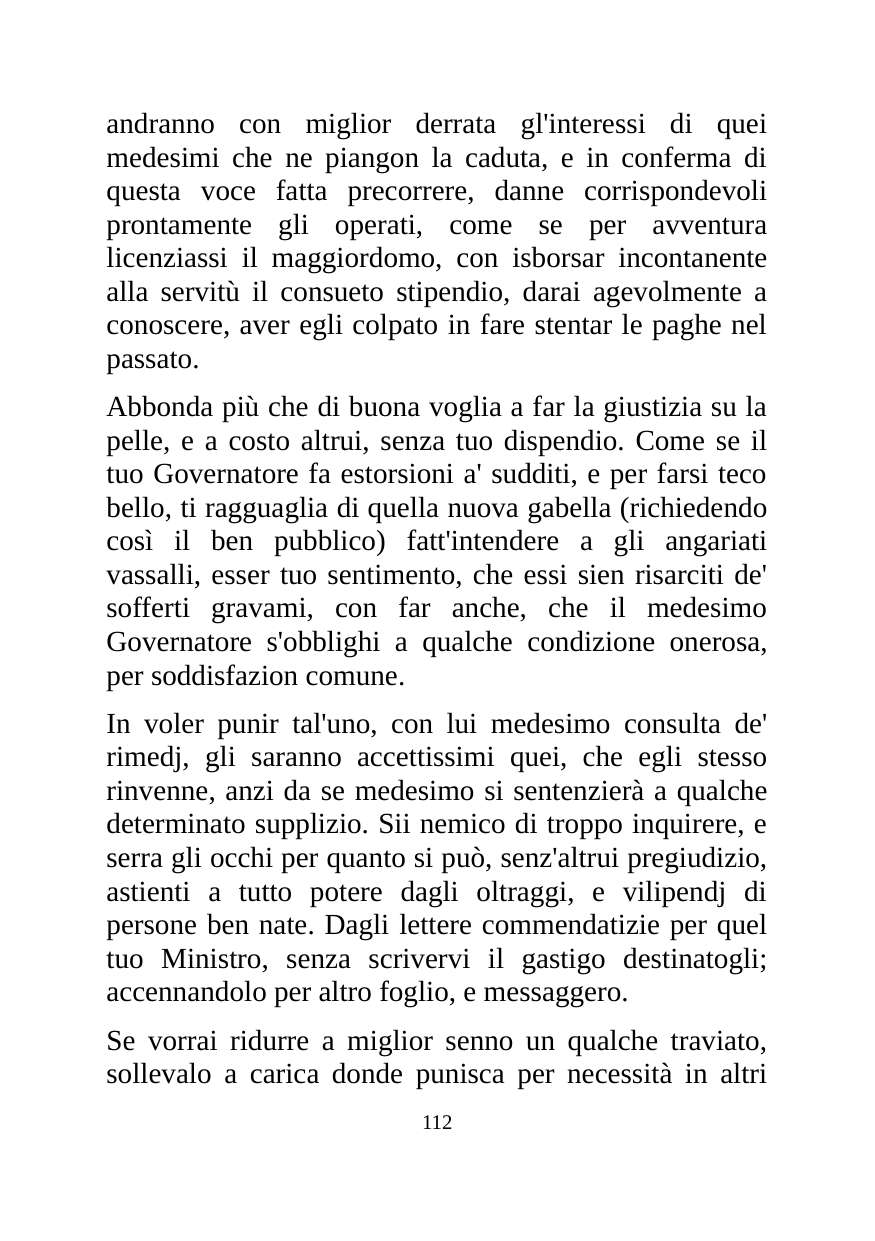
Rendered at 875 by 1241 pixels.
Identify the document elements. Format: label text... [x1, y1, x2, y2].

text In voler punir tal'uno, con lui medesimo consulta de' rimedj, gli saranno accettissimi quei, che egli stesso rinvenne, anzi da se medesimo si sentenzierà a qualche determinato supplizio. Sii nemico di troppo inquirere, e serra gli occhi per quanto si può, senz'altrui pregiudizio, astienti a tutto potere dagli oltraggi, e vilipendj di persone ben nate. Dagli lettere commendatizie per quel tuo Ministro, senza scrivervi il gastigo destinatogli; accennandolo per altro foglio, e messaggero. [106, 706, 768, 1008]
text Abbonda più che di buona voglia a far la giustizia su la pelle, e a costo altrui, senza tuo dispendio. Come se il tuo Governatore fa estorsioni a' sudditi, e per farsi teco bello, ti ragguaglia di quella nuova gabella (richiedendo così il ben pubblico) fatt'intendere a gli angariati vassalli, esser tuo sentimento, che essi sien risarciti de' sofferti gravami, con far anche, che il medesimo Governatore s'obblighi a qualche condizione onerosa, per soddisfazion comune. [106, 389, 768, 691]
text andranno con miglior derrata gl'interessi di quei medesimi che ne piangon la caduta, e in conferma di questa voce fatta precorrere, danne corrispondevoli prontamente gli operati, come se per avventura licenziassi il maggiordomo, con isborsar incontanente alla servitù il consueto stipendio, darai agevolmente a conoscere, aver egli colpato in fare stentar le paghe nel passato. [106, 106, 768, 374]
text Se vorrai ridurre a miglior senno un qualche traviato, sollevalo a carica donde punisca per necessità in altri [106, 1023, 768, 1090]
